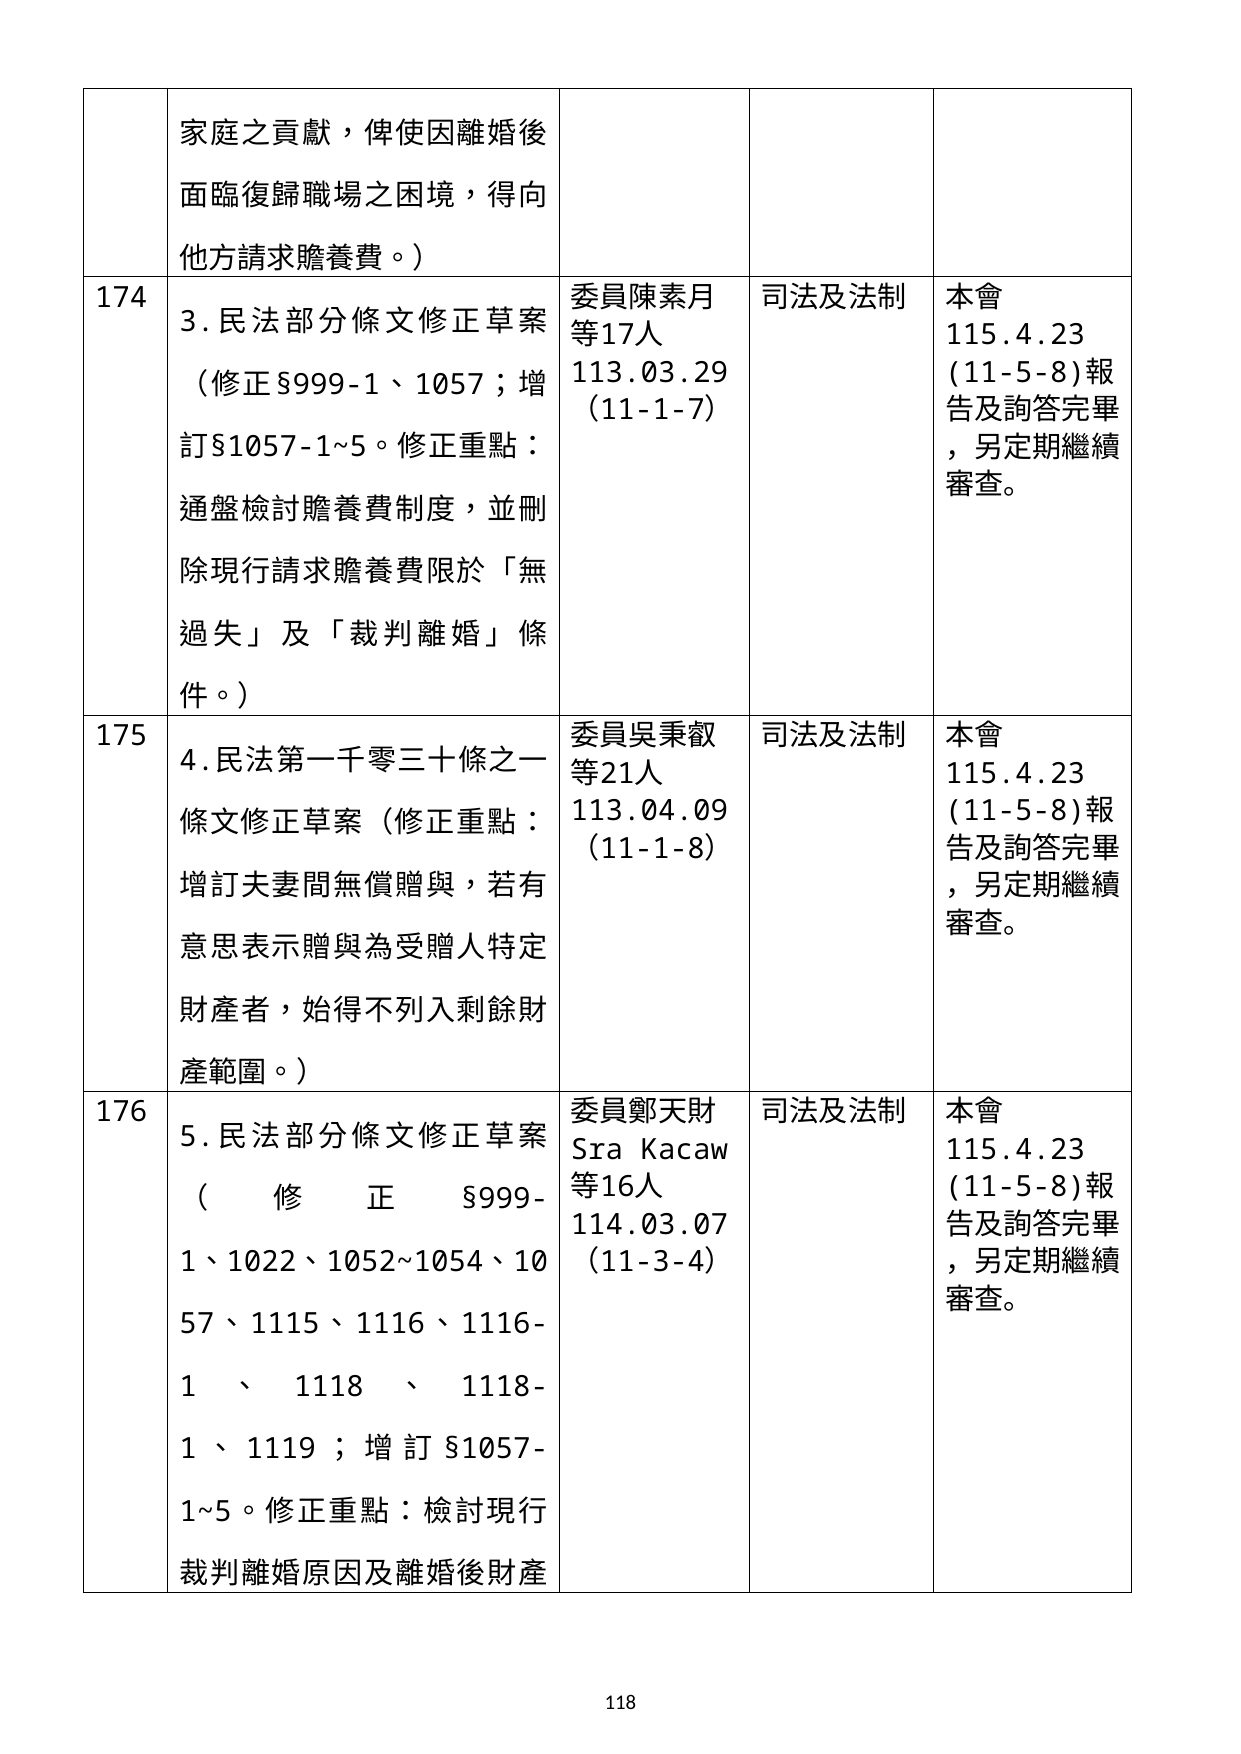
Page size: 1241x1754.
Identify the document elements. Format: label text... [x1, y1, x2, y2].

table_cell 本會 115.4.23 (11-5-8)報告及詢答完畢，另定期繼續審查。 [934, 716, 1131, 1091]
table_cell 3.民法部分條文修正草案（修正§999-1、1057；增訂§1057-1~5。修正重點：通盤檢討贍養費制度，並刪除現行請求贍養費限於「無過失」及「裁判離婚」條件。） [168, 277, 559, 715]
table_cell [750, 89, 933, 276]
table_cell 委員鄭天財 Sra Kacaw 等16人 114.03.07 （11-3-4） [560, 1092, 749, 1592]
table_cell 4.民法第一千零三十條之一條文修正草案（修正重點：增訂夫妻間無償贈與，若有意思表示贈與為受贈人特定財產者，始得不列入剩餘財產範圍。） [168, 716, 559, 1091]
table_cell 176 [84, 1092, 167, 1592]
table_cell 司法及法制 [750, 1092, 933, 1592]
table_cell 5.民法部分條文修正草案（修正§999-1、1022、1052~1054、1057、1115、1116、1116-1、1118、1118-1、1119；增訂§1057-1~5。修正重點：檢討現行裁判離婚原因及離婚後財產 [168, 1092, 559, 1592]
table_cell [560, 89, 749, 276]
table_cell 司法及法制 [750, 277, 933, 715]
table_cell 司法及法制 [750, 716, 933, 1091]
table_cell 委員陳素月 等17人 113.03.29 （11-1-7） [560, 277, 749, 715]
table_cell [934, 89, 1131, 276]
table_cell 174 [84, 277, 167, 715]
table_cell 委員吳秉叡 等21人 113.04.09 （11-1-8） [560, 716, 749, 1091]
table_cell [84, 89, 167, 276]
table_cell 本會 115.4.23 (11-5-8)報告及詢答完畢，另定期繼續審查。 [934, 1092, 1131, 1592]
table_cell 家庭之貢獻，俾使因離婚後面臨復歸職場之困境，得向他方請求贍養費。） [168, 89, 559, 276]
table_cell 本會 115.4.23 (11-5-8)報告及詢答完畢，另定期繼續審查。 [934, 277, 1131, 715]
table_cell 175 [84, 716, 167, 1091]
